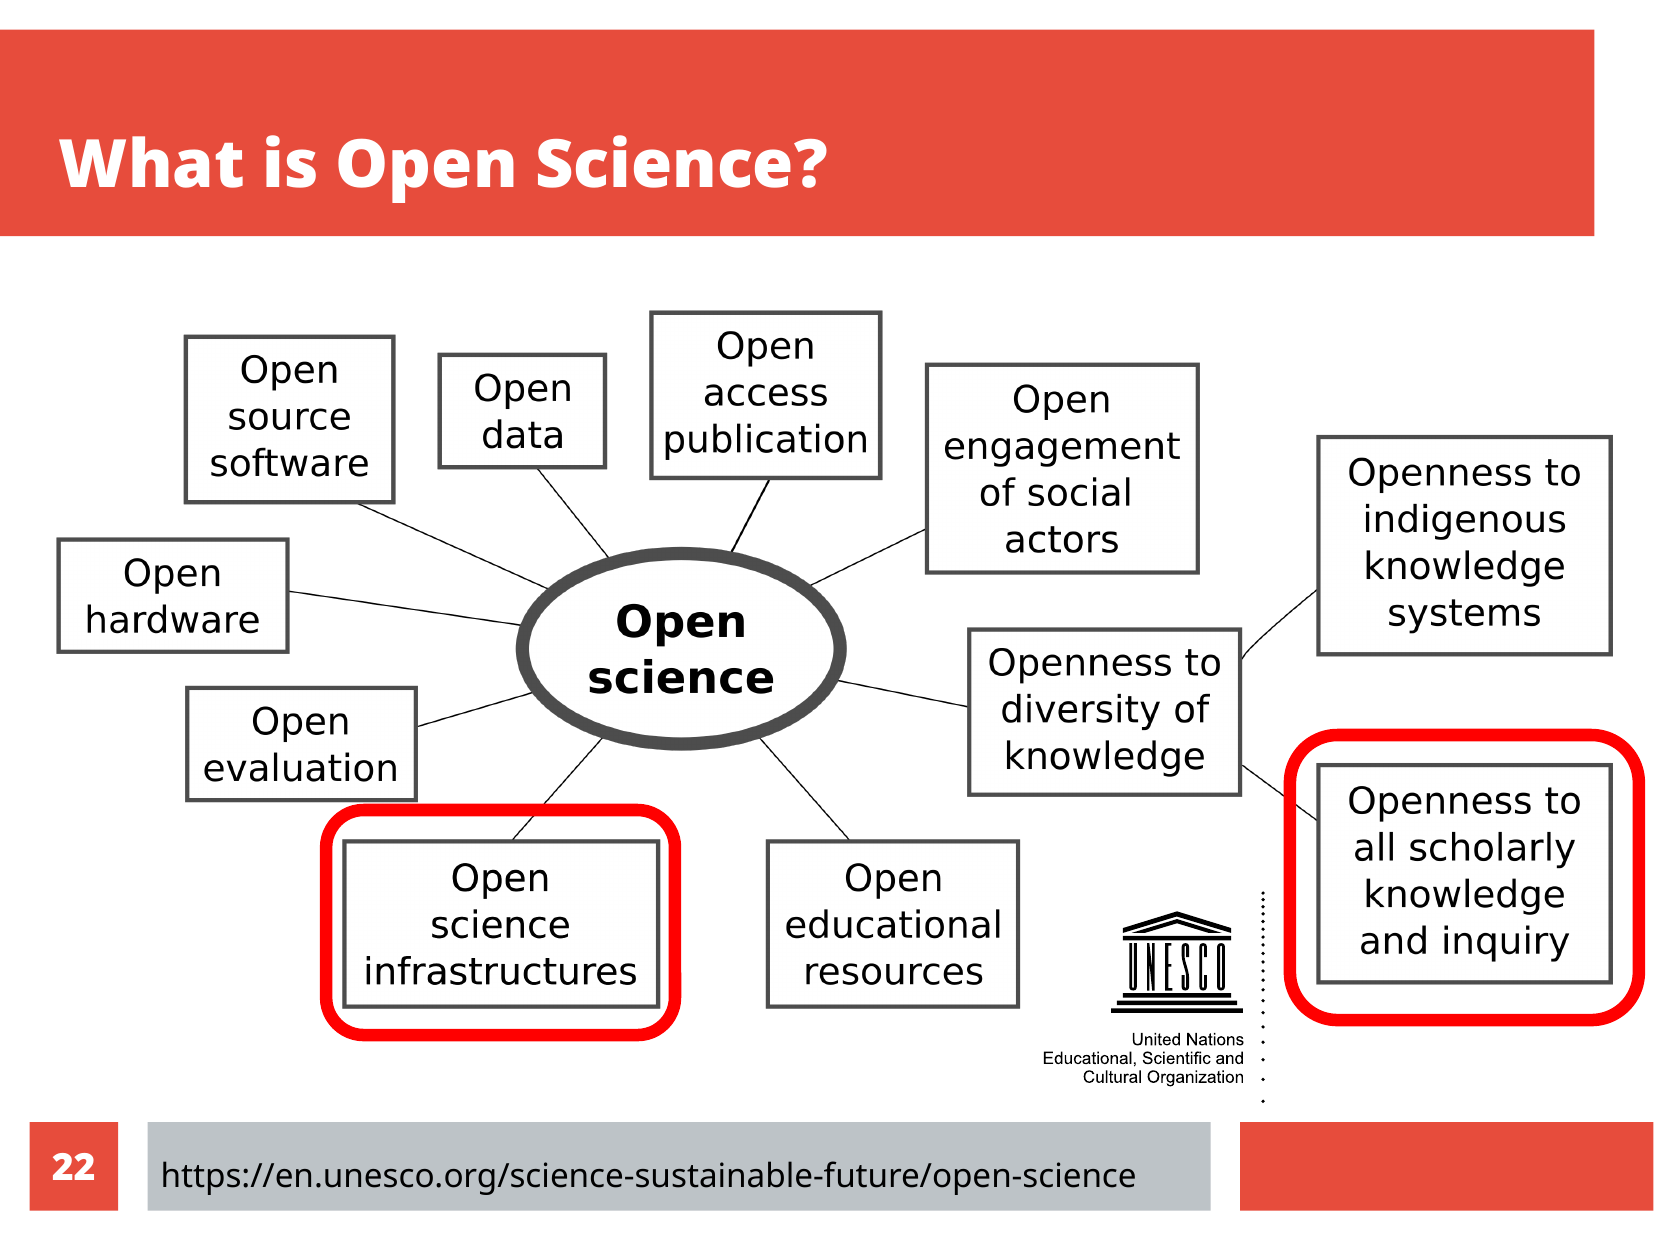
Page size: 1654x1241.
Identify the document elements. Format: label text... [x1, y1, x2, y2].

picture [333, 817, 668, 1028]
picture [1297, 742, 1632, 1013]
picture [30, 262, 1639, 1117]
title What is Open Science? [59, 59, 1595, 207]
text_box https://en.unesco.org/science-sustainable-future/open-science [145, 1144, 1211, 1199]
